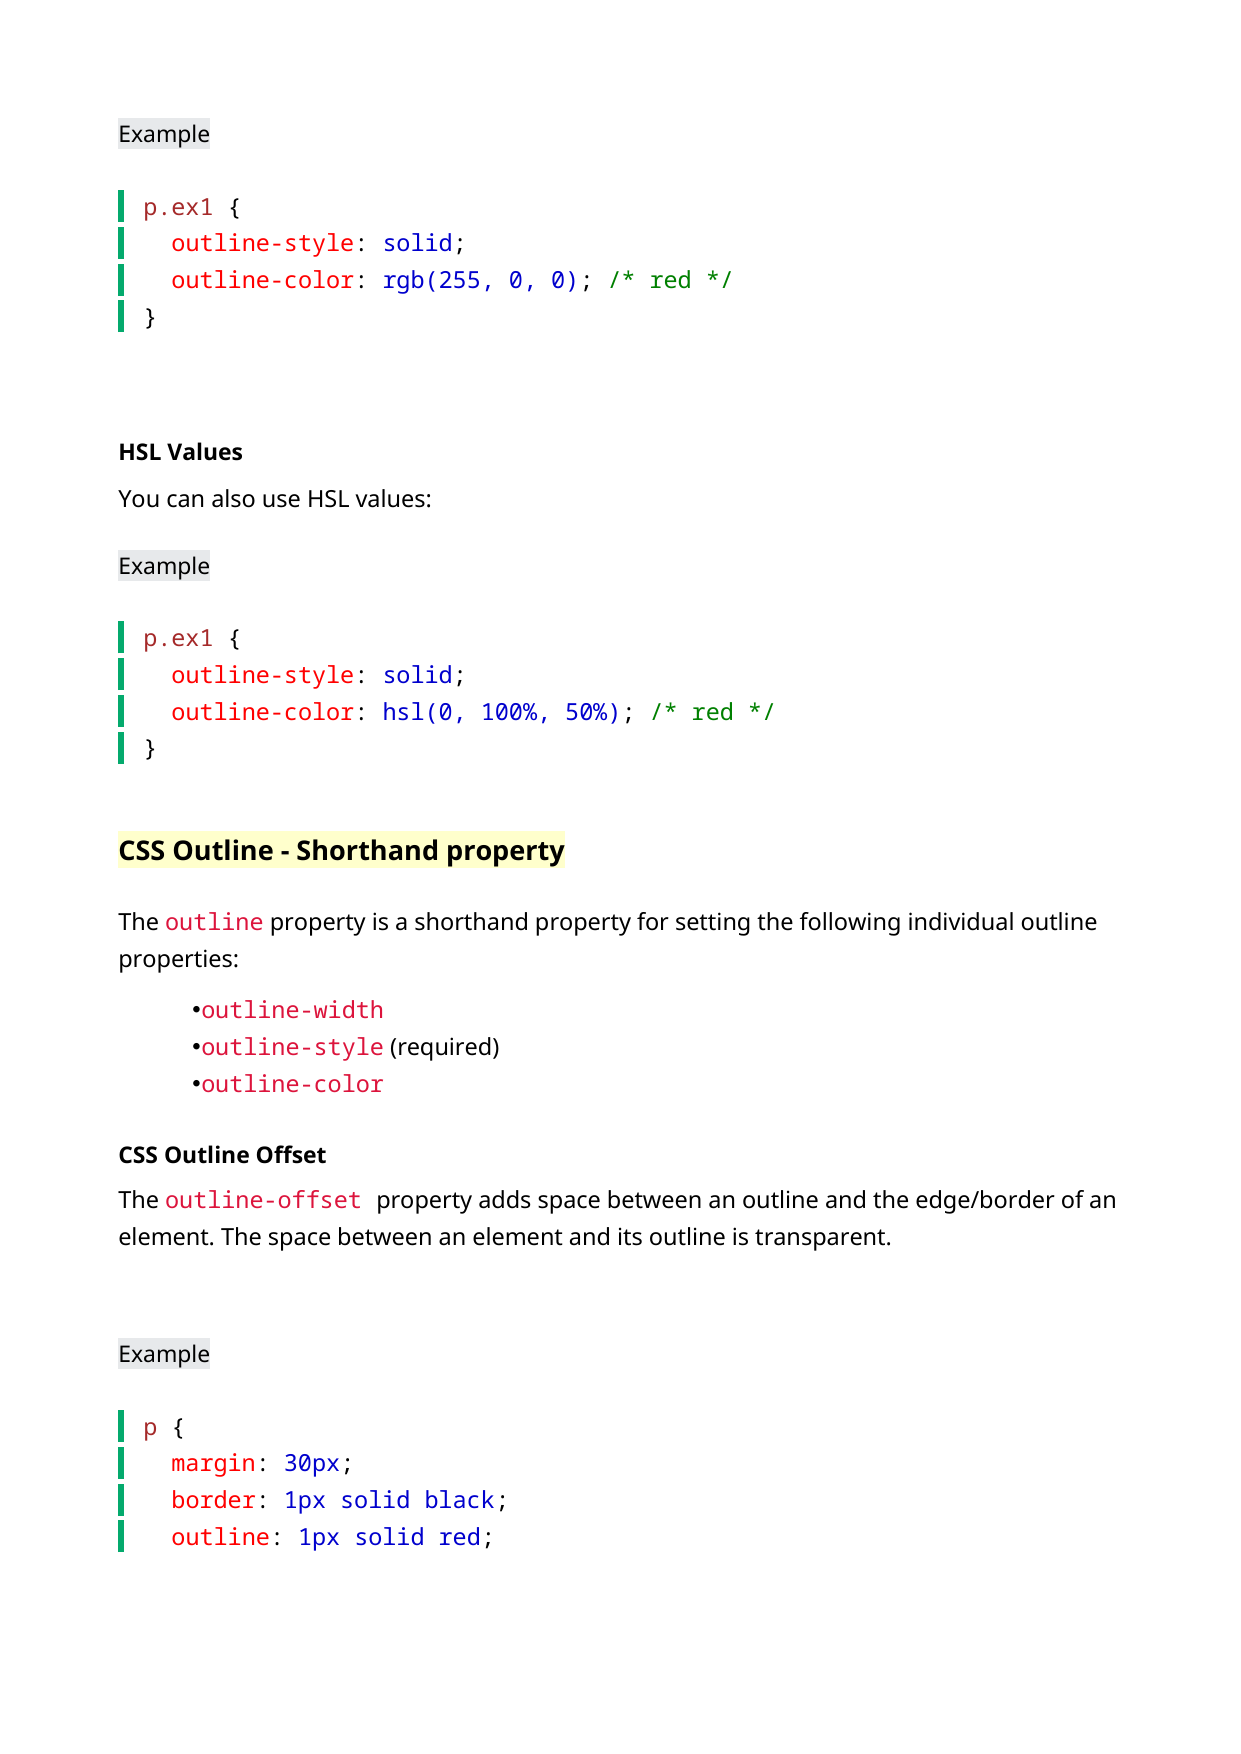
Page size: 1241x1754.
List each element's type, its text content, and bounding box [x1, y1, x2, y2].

subtitle CSS Outline Offset [118, 1139, 1122, 1171]
subtitle Example [118, 118, 1122, 149]
text You can also use HSL values: [118, 483, 1122, 514]
text The outline property is a shorthand property for setting the following individual outline properties: [118, 905, 1122, 974]
text p.ex1 { outline-style: solid; outline-color: rgb(255, 0, 0); /* red */ } [118, 190, 1122, 332]
text The outline-offset property adds space between an outline and the edge/border of an element. The space between an element and its outline is transparent. [118, 1183, 1122, 1252]
list outline-style (required) [118, 1030, 1122, 1062]
text p.ex1 { outline-style: solid; outline-color: hsl(0, 100%, 50%); /* red */ } [118, 621, 1122, 764]
subtitle CSS Outline - Shorthand property [118, 831, 1122, 868]
subtitle Example [118, 549, 1122, 581]
subtitle HSL Values [118, 436, 1122, 467]
subtitle Example [118, 1338, 1122, 1369]
list outline-color [118, 1067, 1122, 1099]
list outline-width [118, 993, 1122, 1026]
text p { margin: 30px; border: 1px solid black; outline: 1px solid red; [118, 1410, 1122, 1552]
